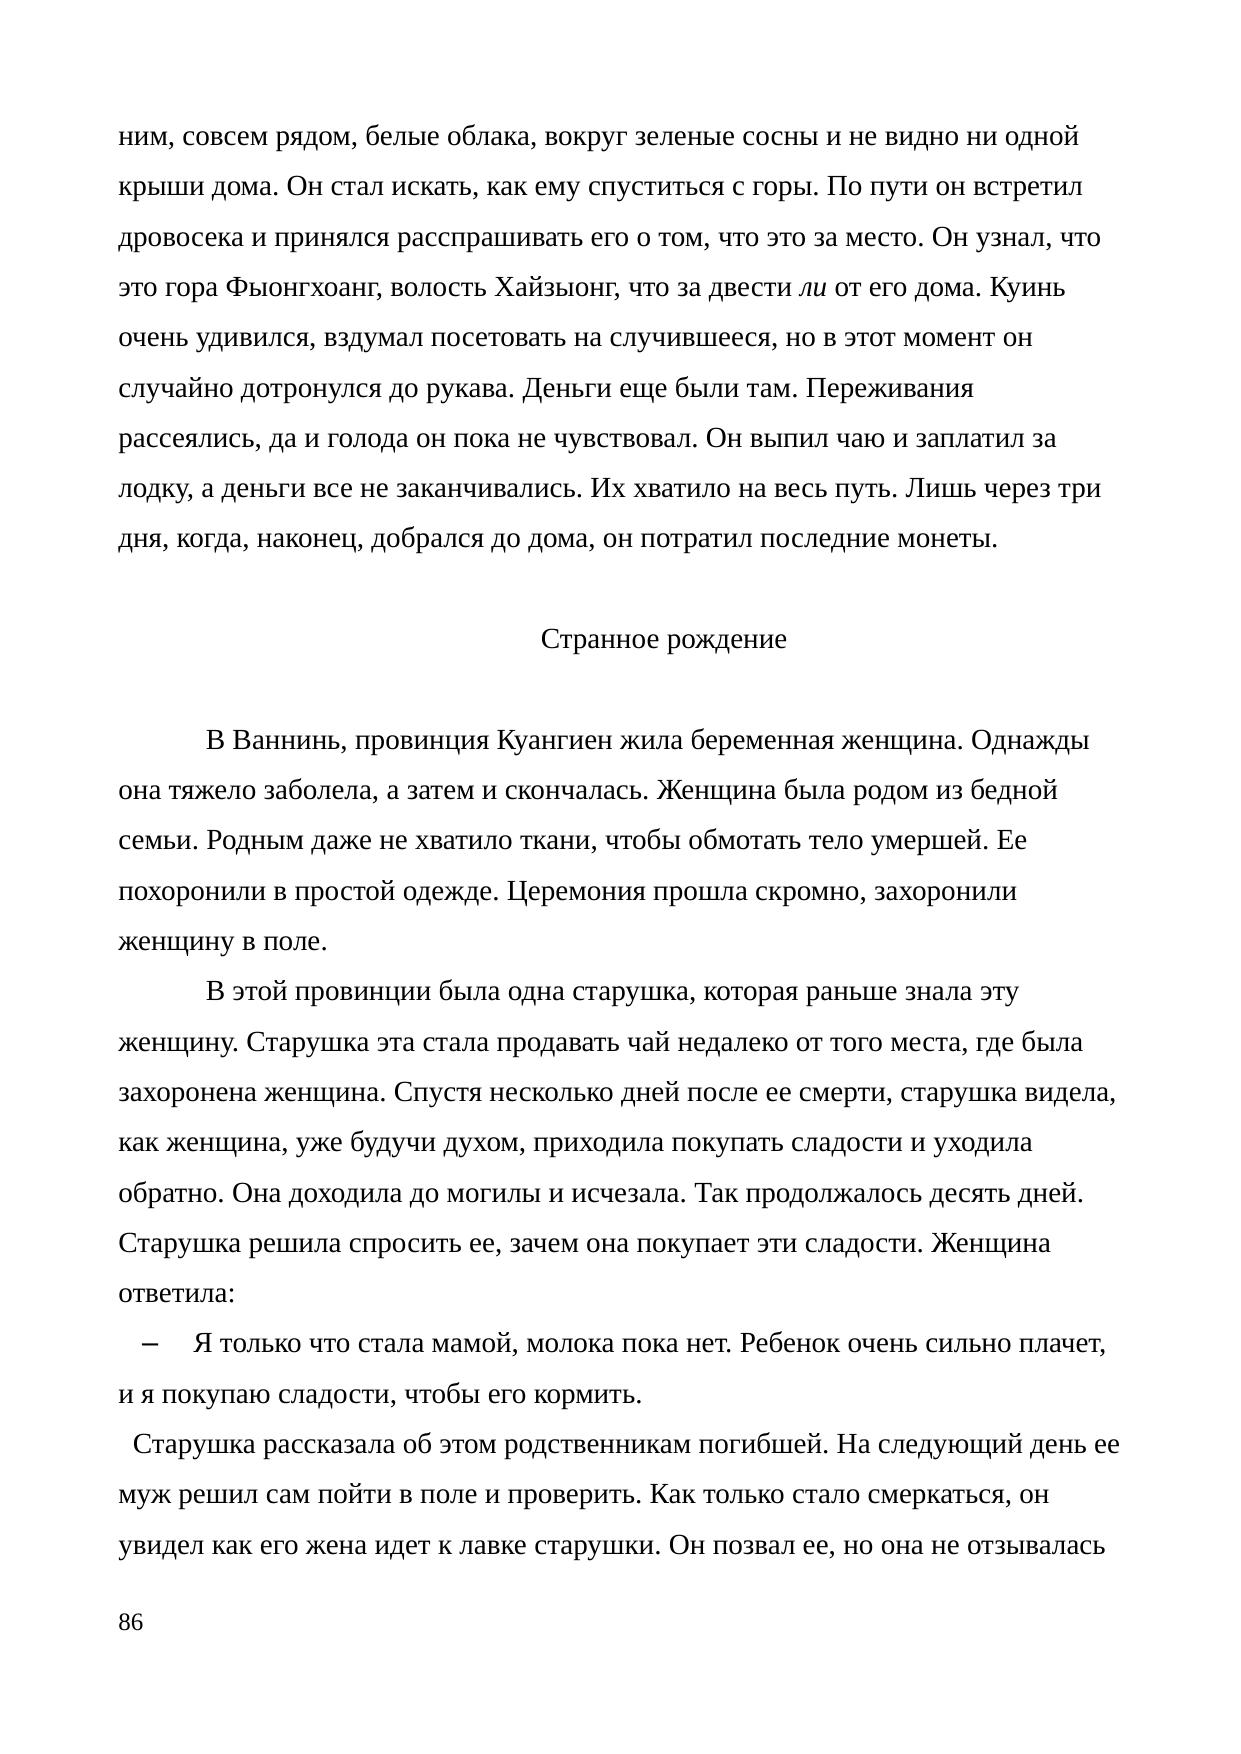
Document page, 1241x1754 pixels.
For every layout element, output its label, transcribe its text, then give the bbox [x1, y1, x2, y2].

list ним, совсем рядом, белые облака, вокруг зеленые сосны и не видно ни одной крыши дома. Он стал искать, как ему спуститься с горы. По пути он встретил дровосека и принялся расспрашивать его о том, что это за место. Он узнал, что это гора Фыонгхоанг, волость Хайзыонг, что за двести ли от его дома. Куинь очень удивился, вздумал посетовать на случившееся, но в этот момент он случайно дотронулся до рукава. Деньги еще были там. Переживания рассеялись, да и голода он пока не чувствовал. Он выпил чаю и заплатил за лодку, а деньги все не заканчивались. Их хватило на весь путь. Лишь через три дня, когда, наконец, добрался до дома, он потратил последние монеты. [118, 118, 1122, 554]
text В этой провинции была одна старушка, которая раньше знала эту женщину. Старушка эта стала продавать чай недалеко от того места, где была захоронена женщина. Спустя несколько дней после ее смерти, старушка видела, как женщина, уже будучи духом, приходила покупать сладости и уходила обратно. Она доходила до могилы и исчезала. Так продолжалось десять дней. Старушка решила спросить ее, зачем она покупает эти сладости. Женщина ответила: [118, 973, 1122, 1309]
text В Ваннинь, провинция Куангиен жила беременная женщина. Однажды она тяжело заболела, а затем и скончалась. Женщина была родом из бедной семьи. Родным даже не хватило ткани, чтобы обмотать тело умершей. Ее похоронили в простой одежде. Церемония прошла скромно, захоронили женщину в поле. [118, 722, 1122, 957]
text Странное рождение [118, 621, 1122, 655]
list Старушка рассказала об этом родственникам погибшей. На следующий день ее муж решил сам пойти в поле и проверить. Как только стало смеркаться, он увидел как его жена идет к лавке старушки. Он позвал ее, но она не отзывалась [118, 1426, 1122, 1561]
list Я только что стала мамой, молока пока нет. Ребенок очень сильно плачет, и я покупаю сладости, чтобы его кормить. [118, 1326, 1122, 1409]
